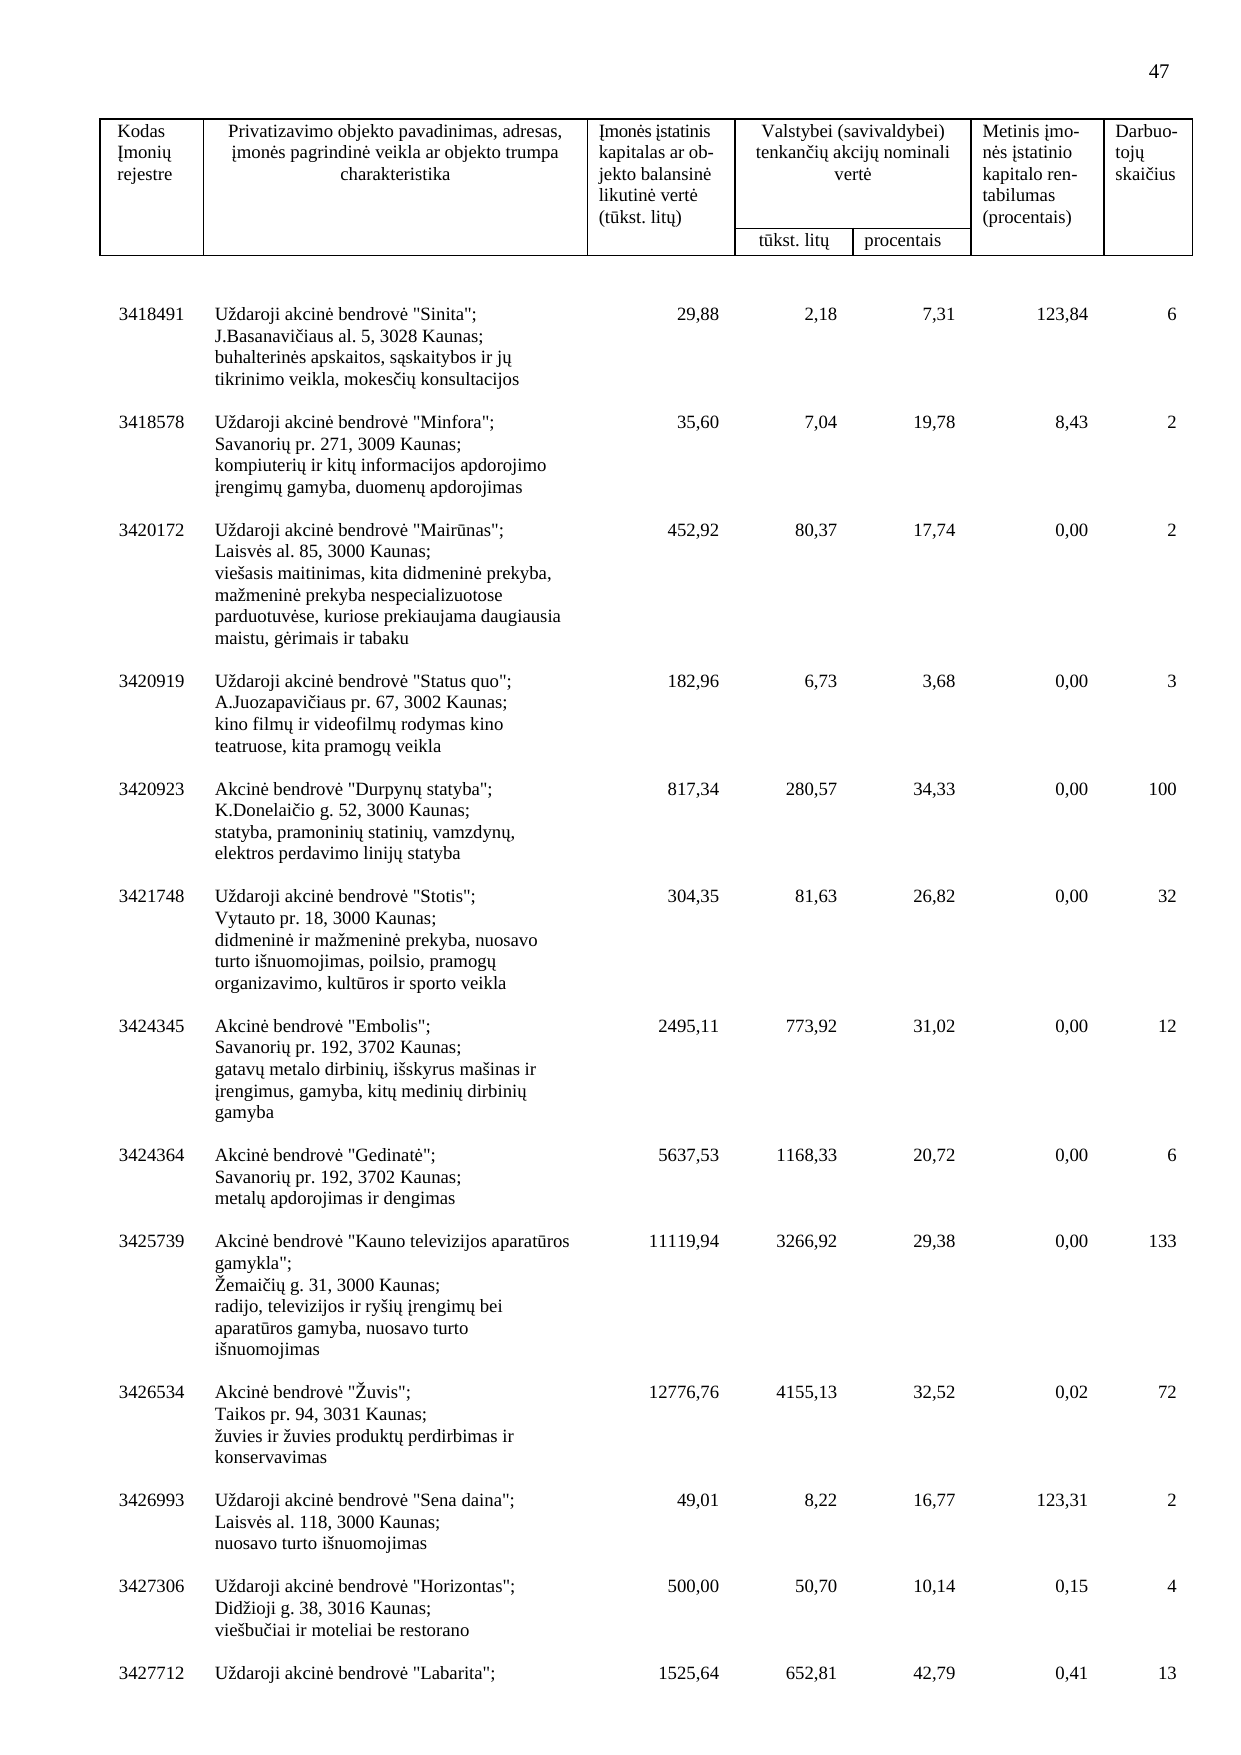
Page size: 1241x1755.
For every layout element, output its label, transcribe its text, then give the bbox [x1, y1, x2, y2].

table_cell 0,02 [971, 1381, 1104, 1489]
table_header Įmonės įstatinis kapitalas ar ob-jekto balansinė likutinė vertė (tūkst. litų) [588, 120, 734, 227]
table_cell procentais [854, 229, 970, 254]
table_cell 50,70 [735, 1575, 853, 1662]
table_cell 4 [1104, 1575, 1192, 1662]
table_cell [203, 282, 587, 303]
table_cell [853, 256, 971, 282]
table_cell 8,22 [735, 1489, 853, 1575]
table_cell 1525,64 [587, 1662, 735, 1683]
table_cell 182,96 [587, 670, 735, 778]
table_cell 3426534 [100, 1381, 203, 1489]
table_cell [100, 256, 203, 282]
table_cell 817,34 [587, 778, 735, 885]
table_cell 3425739 [100, 1230, 203, 1381]
table_cell 19,78 [853, 411, 971, 519]
table_cell [100, 282, 203, 303]
table_cell 13 [1104, 1662, 1192, 1683]
table_cell 2 [1104, 519, 1192, 670]
table_cell Uždaroji akcinė bendrovė "Mairūnas"; Laisvės al. 85, 3000 Kaunas; viešasis maitinimas, kita didmeninė prekyba, mažmeninė prekyba nespecializuotose parduotuvėse, kuriose prekiaujama daugiausia maistu, gėrimais ir tabaku [203, 519, 587, 670]
table_cell Akcinė bendrovė "Gedinatė"; Savanorių pr. 192, 3702 Kaunas; metalų apdorojimas ir dengimas [203, 1144, 587, 1230]
table_cell 2495,11 [587, 1015, 735, 1144]
table_cell 3427712 [100, 1662, 203, 1683]
table_header Kodas Įmonių rejestre [101, 120, 203, 227]
table_cell [972, 228, 1103, 254]
table_cell 8,43 [971, 411, 1104, 519]
table_cell 29,38 [853, 1230, 971, 1381]
table_cell 0,41 [971, 1662, 1104, 1683]
table_cell 3426993 [100, 1489, 203, 1575]
table_cell [735, 282, 853, 303]
table_cell 11119,94 [587, 1230, 735, 1381]
table_cell Uždaroji akcinė bendrovė "Sinita"; J.Basanavičiaus al. 5, 3028 Kaunas; buhalterinės apskaitos, sąskaitybos ir jų tikrinimo veikla, mokesčių konsultacijos [203, 303, 587, 411]
table_cell [101, 228, 203, 254]
table_cell 35,60 [587, 411, 735, 519]
table_cell tūkst. litų [736, 229, 852, 254]
table_cell Uždaroji akcinė bendrovė "Horizontas"; Didžioji g. 38, 3016 Kaunas; viešbučiai ir moteliai be restorano [203, 1575, 587, 1662]
table_cell 6 [1104, 303, 1192, 411]
table_cell Akcinė bendrovė "Durpynų statyba"; K.Donelaičio g. 52, 3000 Kaunas; statyba, pramoninių statinių, vamzdynų, elektros perdavimo linijų statyba [203, 778, 587, 885]
table_cell 6 [1104, 1144, 1192, 1230]
table_cell [204, 228, 587, 254]
table_cell 7,04 [735, 411, 853, 519]
table_cell 3420923 [100, 778, 203, 885]
table_cell 452,92 [587, 519, 735, 670]
table_cell [1104, 282, 1192, 303]
table_cell 80,37 [735, 519, 853, 670]
table_cell 3421748 [100, 885, 203, 1015]
table_cell [735, 256, 853, 282]
table_cell Uždaroji akcinė bendrovė "Status quo"; A.Juozapavičiaus pr. 67, 3002 Kaunas; kino filmų ir videofilmų rodymas kino teatruose, kita pramogų veikla [203, 670, 587, 778]
table_cell 3418491 [100, 303, 203, 411]
table_cell 31,02 [853, 1015, 971, 1144]
table_cell [588, 228, 734, 254]
table_header Privatizavimo objekto pavadinimas, adresas, įmonės pagrindinė veikla ar objekto trumpa charakteristika [204, 120, 587, 227]
table_cell 32 [1104, 885, 1192, 1015]
table_header Metinis įmo-nės įstatinio kapitalo ren-tabilumas (procentais) [972, 120, 1103, 227]
table_cell 32,52 [853, 1381, 971, 1489]
table_cell 12 [1104, 1015, 1192, 1144]
table_cell 500,00 [587, 1575, 735, 1662]
table_cell Akcinė bendrovė "Kauno televizijos aparatūros gamykla"; Žemaičių g. 31, 3000 Kaunas; radijo, televizijos ir ryšių įrengimų bei aparatūros gamyba, nuosavo turto išnuomojimas [203, 1230, 587, 1381]
table_cell 3420919 [100, 670, 203, 778]
table_cell [1105, 228, 1192, 254]
table_cell 29,88 [587, 303, 735, 411]
table_cell 16,77 [853, 1489, 971, 1575]
table_cell 123,31 [971, 1489, 1104, 1575]
table_cell 652,81 [735, 1662, 853, 1683]
table_header Valstybei (savivaldybei) tenkančių akcijų nominali vertė [736, 120, 970, 227]
table_cell 1168,33 [735, 1144, 853, 1230]
table_cell [587, 256, 735, 282]
table_cell 34,33 [853, 778, 971, 885]
table_cell 20,72 [853, 1144, 971, 1230]
table_cell [853, 282, 971, 303]
table_cell 3424364 [100, 1144, 203, 1230]
table_cell Uždaroji akcinė bendrovė "Labarita"; [203, 1662, 587, 1683]
table_cell 304,35 [587, 885, 735, 1015]
table_cell 5637,53 [587, 1144, 735, 1230]
table_cell [971, 282, 1104, 303]
table_cell 0,00 [971, 1144, 1104, 1230]
table_cell 0,00 [971, 1015, 1104, 1144]
table_cell [203, 256, 587, 282]
table_cell 3,68 [853, 670, 971, 778]
table_cell 3266,92 [735, 1230, 853, 1381]
table_cell 3427306 [100, 1575, 203, 1662]
table_cell 49,01 [587, 1489, 735, 1575]
table_cell 0,00 [971, 519, 1104, 670]
table_cell 280,57 [735, 778, 853, 885]
table_header Darbuo-tojų skaičius [1105, 120, 1192, 227]
table_cell Uždaroji akcinė bendrovė "Minfora"; Savanorių pr. 271, 3009 Kaunas; kompiuterių ir kitų informacijos apdorojimo įrengimų gamyba, duomenų apdorojimas [203, 411, 587, 519]
table_cell [971, 256, 1104, 282]
table_cell [1104, 256, 1192, 282]
table_cell Uždaroji akcinė bendrovė "Sena daina"; Laisvės al. 118, 3000 Kaunas; nuosavo turto išnuomojimas [203, 1489, 587, 1575]
table_cell Uždaroji akcinė bendrovė "Stotis"; Vytauto pr. 18, 3000 Kaunas; didmeninė ir mažmeninė prekyba, nuosavo turto išnuomojimas, poilsio, pramogų organizavimo, kultūros ir sporto veikla [203, 885, 587, 1015]
table_cell 81,63 [735, 885, 853, 1015]
table_cell 26,82 [853, 885, 971, 1015]
table_cell 100 [1104, 778, 1192, 885]
table_cell 4155,13 [735, 1381, 853, 1489]
table_cell 72 [1104, 1381, 1192, 1489]
table_cell [587, 282, 735, 303]
table_cell 17,74 [853, 519, 971, 670]
table_cell 10,14 [853, 1575, 971, 1662]
table_cell 3 [1104, 670, 1192, 778]
table_cell 0,00 [971, 670, 1104, 778]
table_cell 133 [1104, 1230, 1192, 1381]
table_cell 0,00 [971, 778, 1104, 885]
table_cell 2 [1104, 411, 1192, 519]
table_cell 0,00 [971, 885, 1104, 1015]
table_cell 7,31 [853, 303, 971, 411]
table_cell 3424345 [100, 1015, 203, 1144]
table_cell 773,92 [735, 1015, 853, 1144]
table_cell 42,79 [853, 1662, 971, 1683]
table_cell 12776,76 [587, 1381, 735, 1489]
table_cell 123,84 [971, 303, 1104, 411]
table_cell Akcinė bendrovė "Embolis"; Savanorių pr. 192, 3702 Kaunas; gatavų metalo dirbinių, išskyrus mašinas ir įrengimus, gamyba, kitų medinių dirbinių gamyba [203, 1015, 587, 1144]
table_cell 2,18 [735, 303, 853, 411]
table_cell 6,73 [735, 670, 853, 778]
table_cell 3418578 [100, 411, 203, 519]
table_cell 3420172 [100, 519, 203, 670]
table_cell Akcinė bendrovė "Žuvis"; Taikos pr. 94, 3031 Kaunas; žuvies ir žuvies produktų perdirbimas ir konservavimas [203, 1381, 587, 1489]
table_cell 0,15 [971, 1575, 1104, 1662]
table_cell 2 [1104, 1489, 1192, 1575]
table_cell 0,00 [971, 1230, 1104, 1381]
